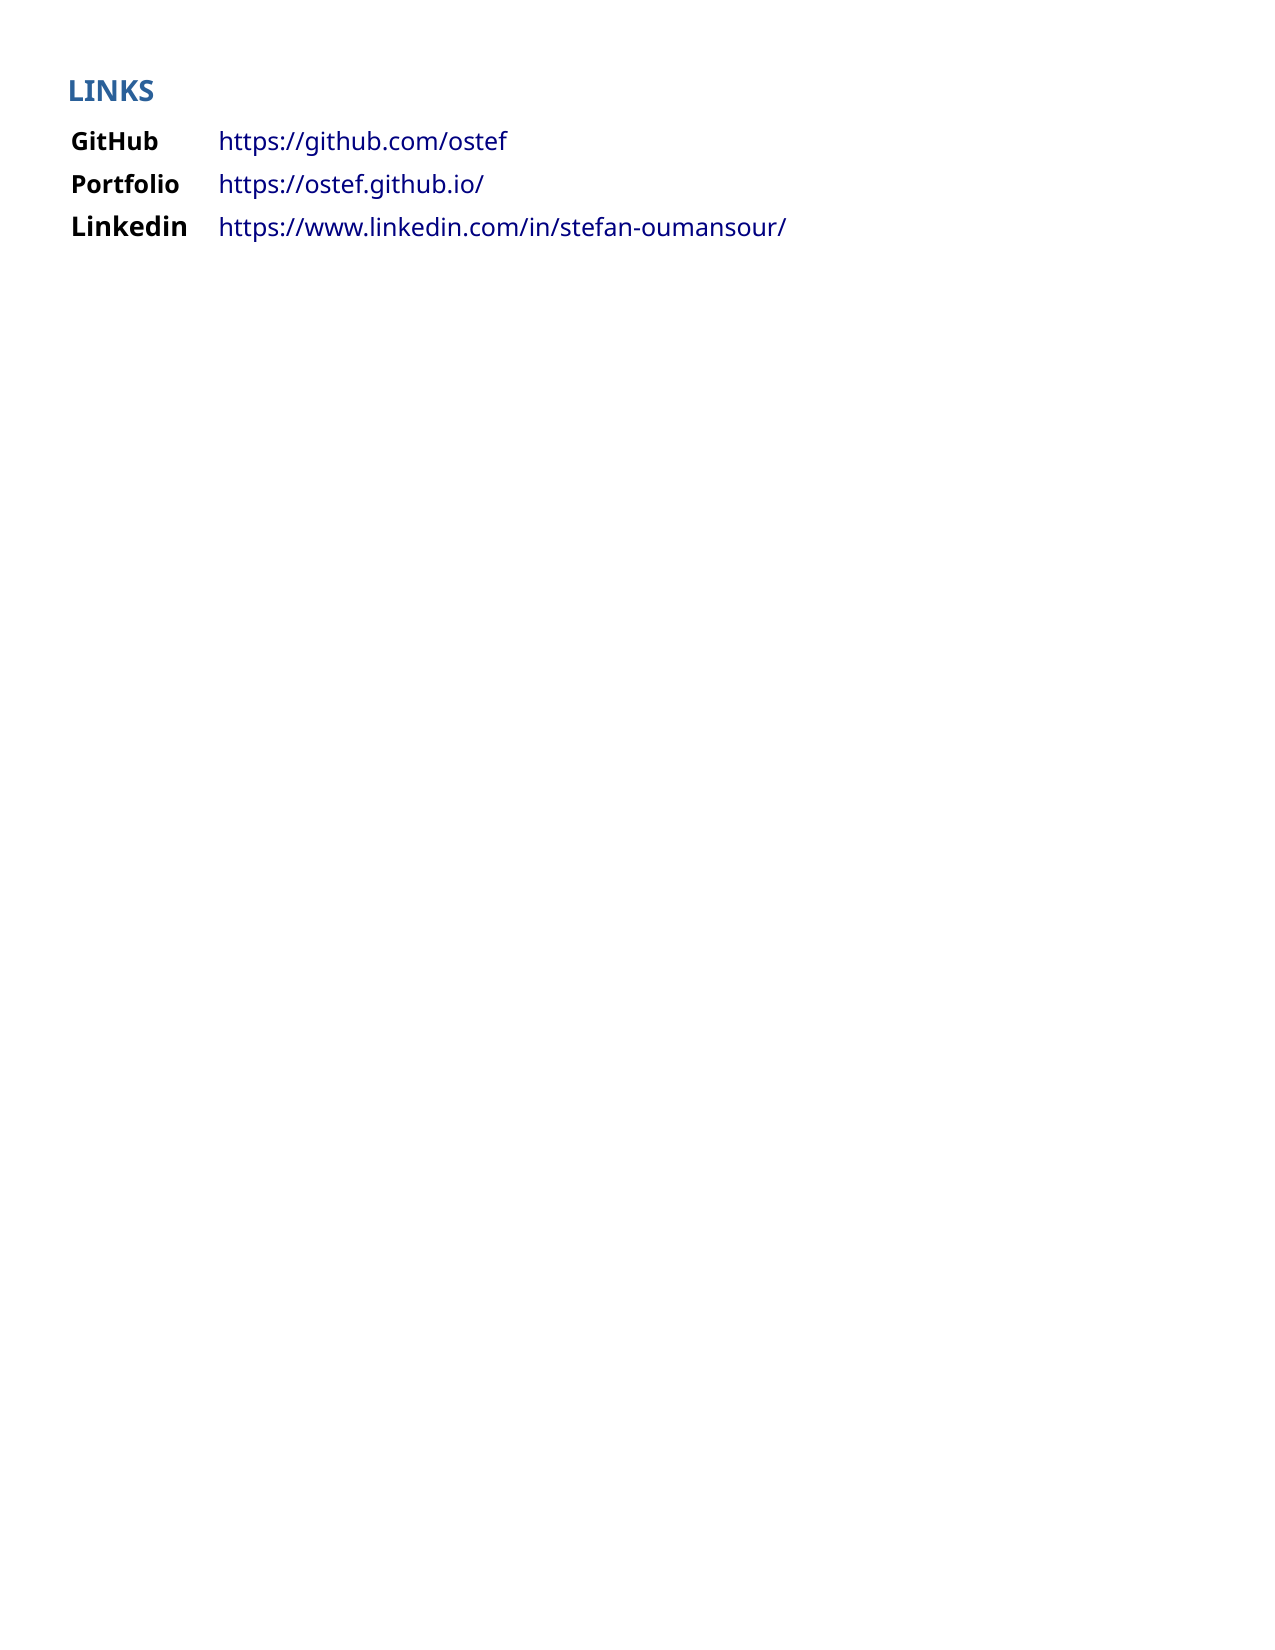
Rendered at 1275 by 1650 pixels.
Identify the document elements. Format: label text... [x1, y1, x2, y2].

subtitle Linkedin https://www.linkedin.com/in/stefan-oumansour/ [71, 205, 1204, 245]
subtitle Portfolio https://ostef.github.io/ [71, 162, 1204, 202]
subtitle GitHub https://github.com/ostef [71, 119, 1204, 159]
subtitle LINKS [67, 71, 1204, 110]
